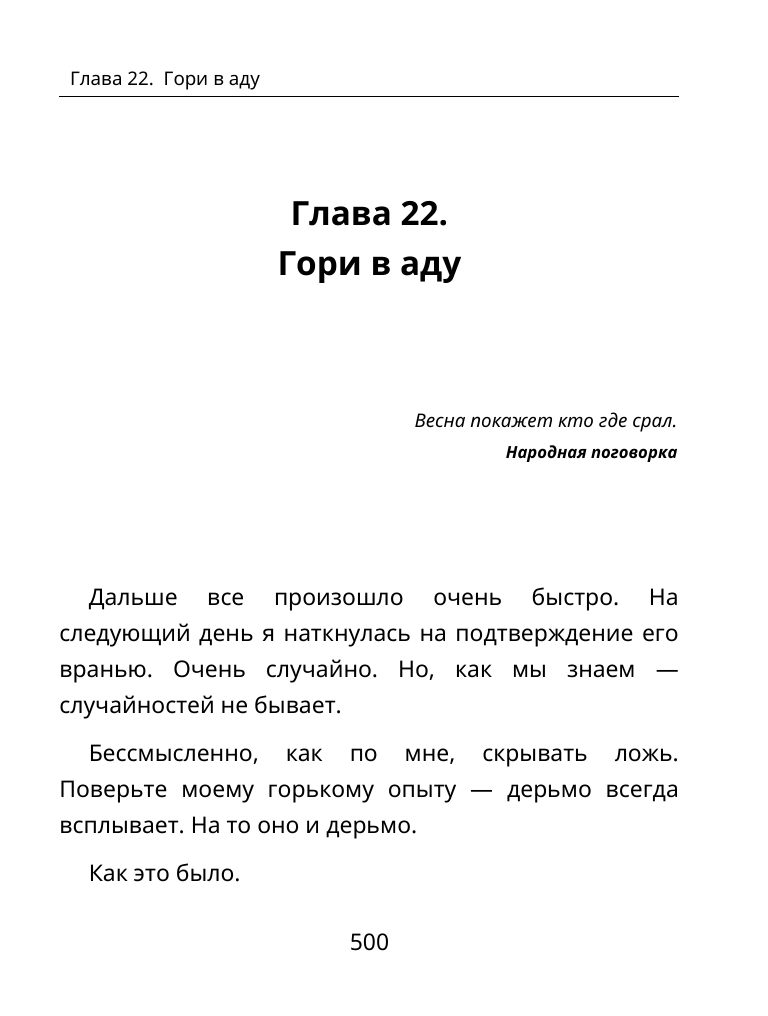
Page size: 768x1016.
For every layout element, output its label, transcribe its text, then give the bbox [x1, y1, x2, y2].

text Как это было. [59, 856, 679, 888]
subtitle Глава 22. Гори в аду [59, 185, 679, 285]
text Весна покажет кто где срал. [236, 403, 679, 433]
text Народная поговорка [118, 433, 679, 463]
text Дальше все произошло очень быстро. На следующий день я наткнулась на подтверждение его вранью. Очень случайно. Но, как мы знаем — случайностей не бывает. [59, 581, 679, 720]
text Бессмысленно, как по мне, скрывать ложь. Поверьте моему горькому опыту — дерьмо всегда всплывает. На то оно и дерьмо. [59, 737, 679, 840]
